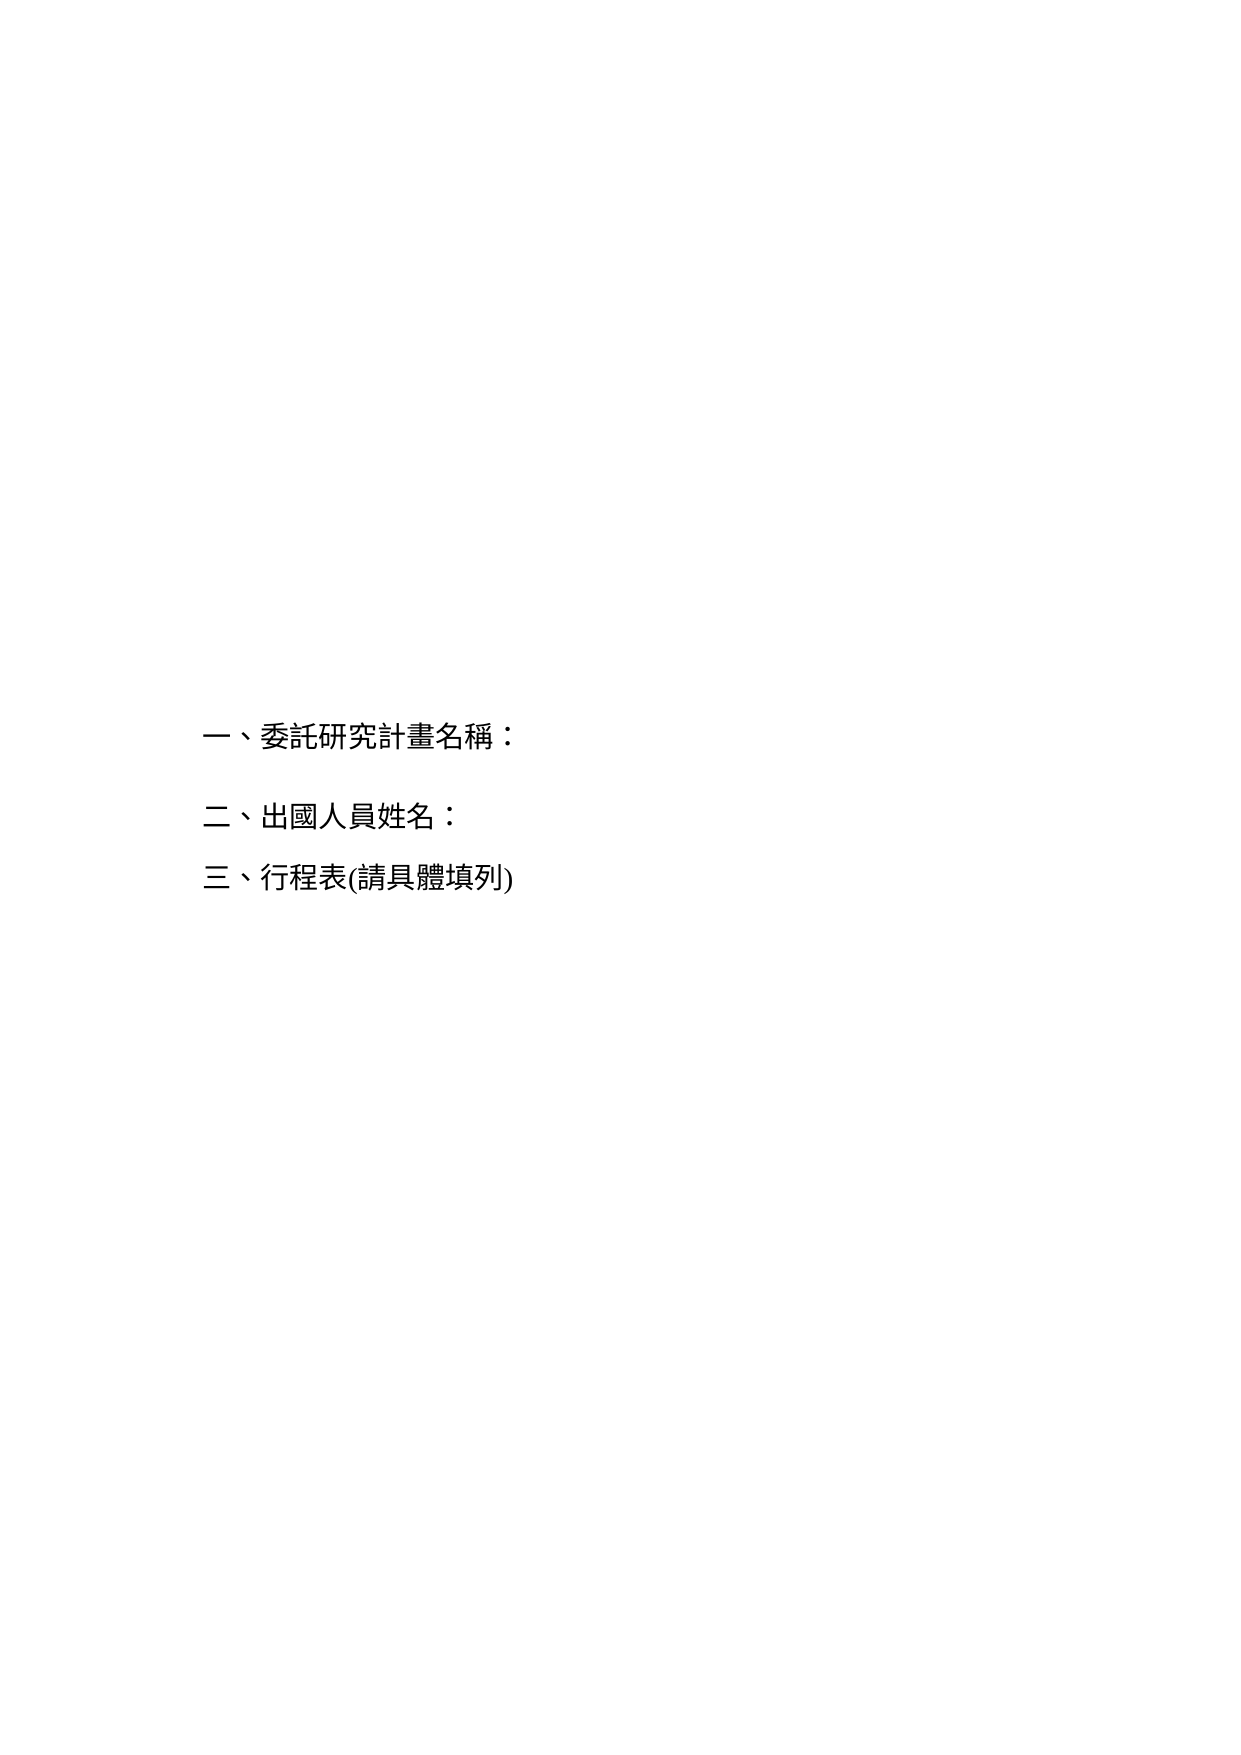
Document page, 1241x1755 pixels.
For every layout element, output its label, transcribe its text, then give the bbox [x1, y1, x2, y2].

text 三、行程表(請具體填列) [202, 854, 1093, 897]
text 二、出國人員姓名： [202, 793, 1093, 836]
text 一、委託研究計畫名稱： [202, 714, 1093, 756]
